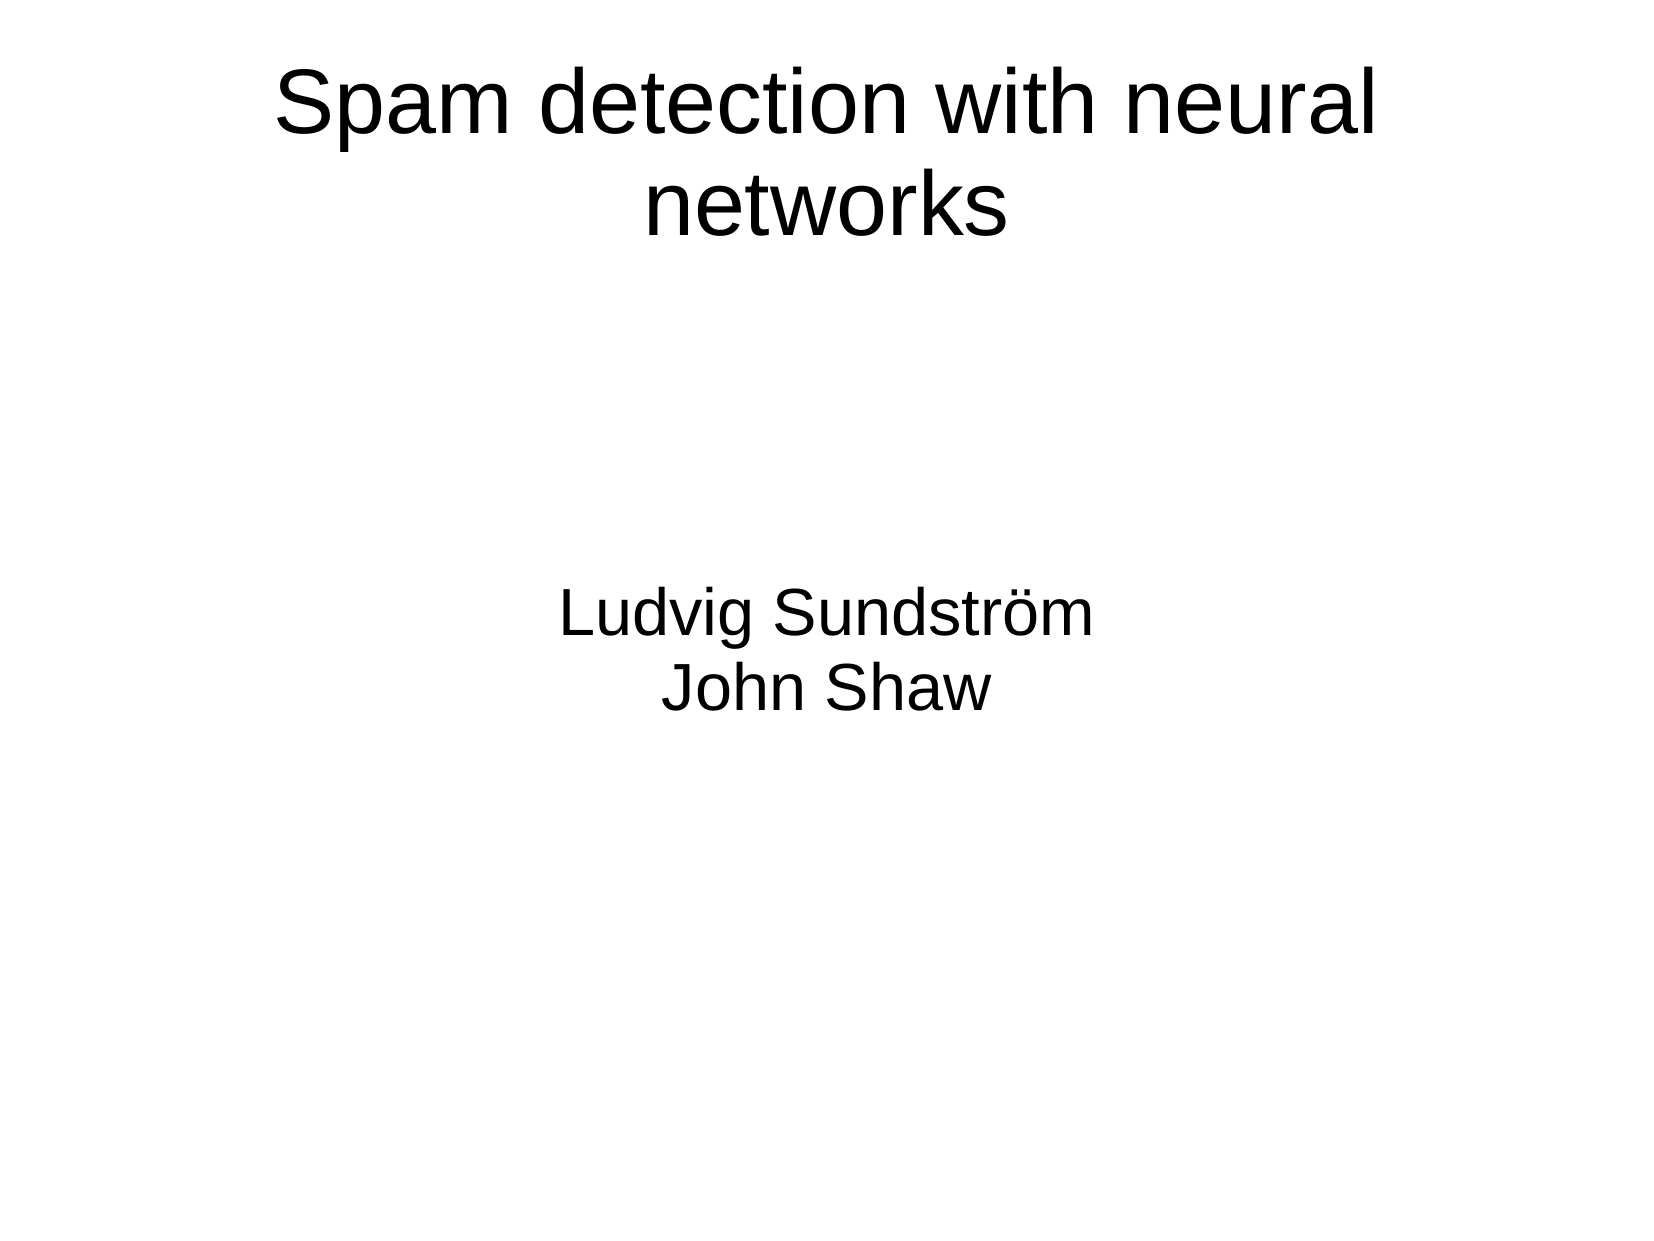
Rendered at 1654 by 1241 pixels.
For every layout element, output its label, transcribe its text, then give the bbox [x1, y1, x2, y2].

subtitle Ludvig Sundström John Shaw [82, 290, 1571, 1010]
title Spam detection with neural networks [82, 49, 1571, 257]
